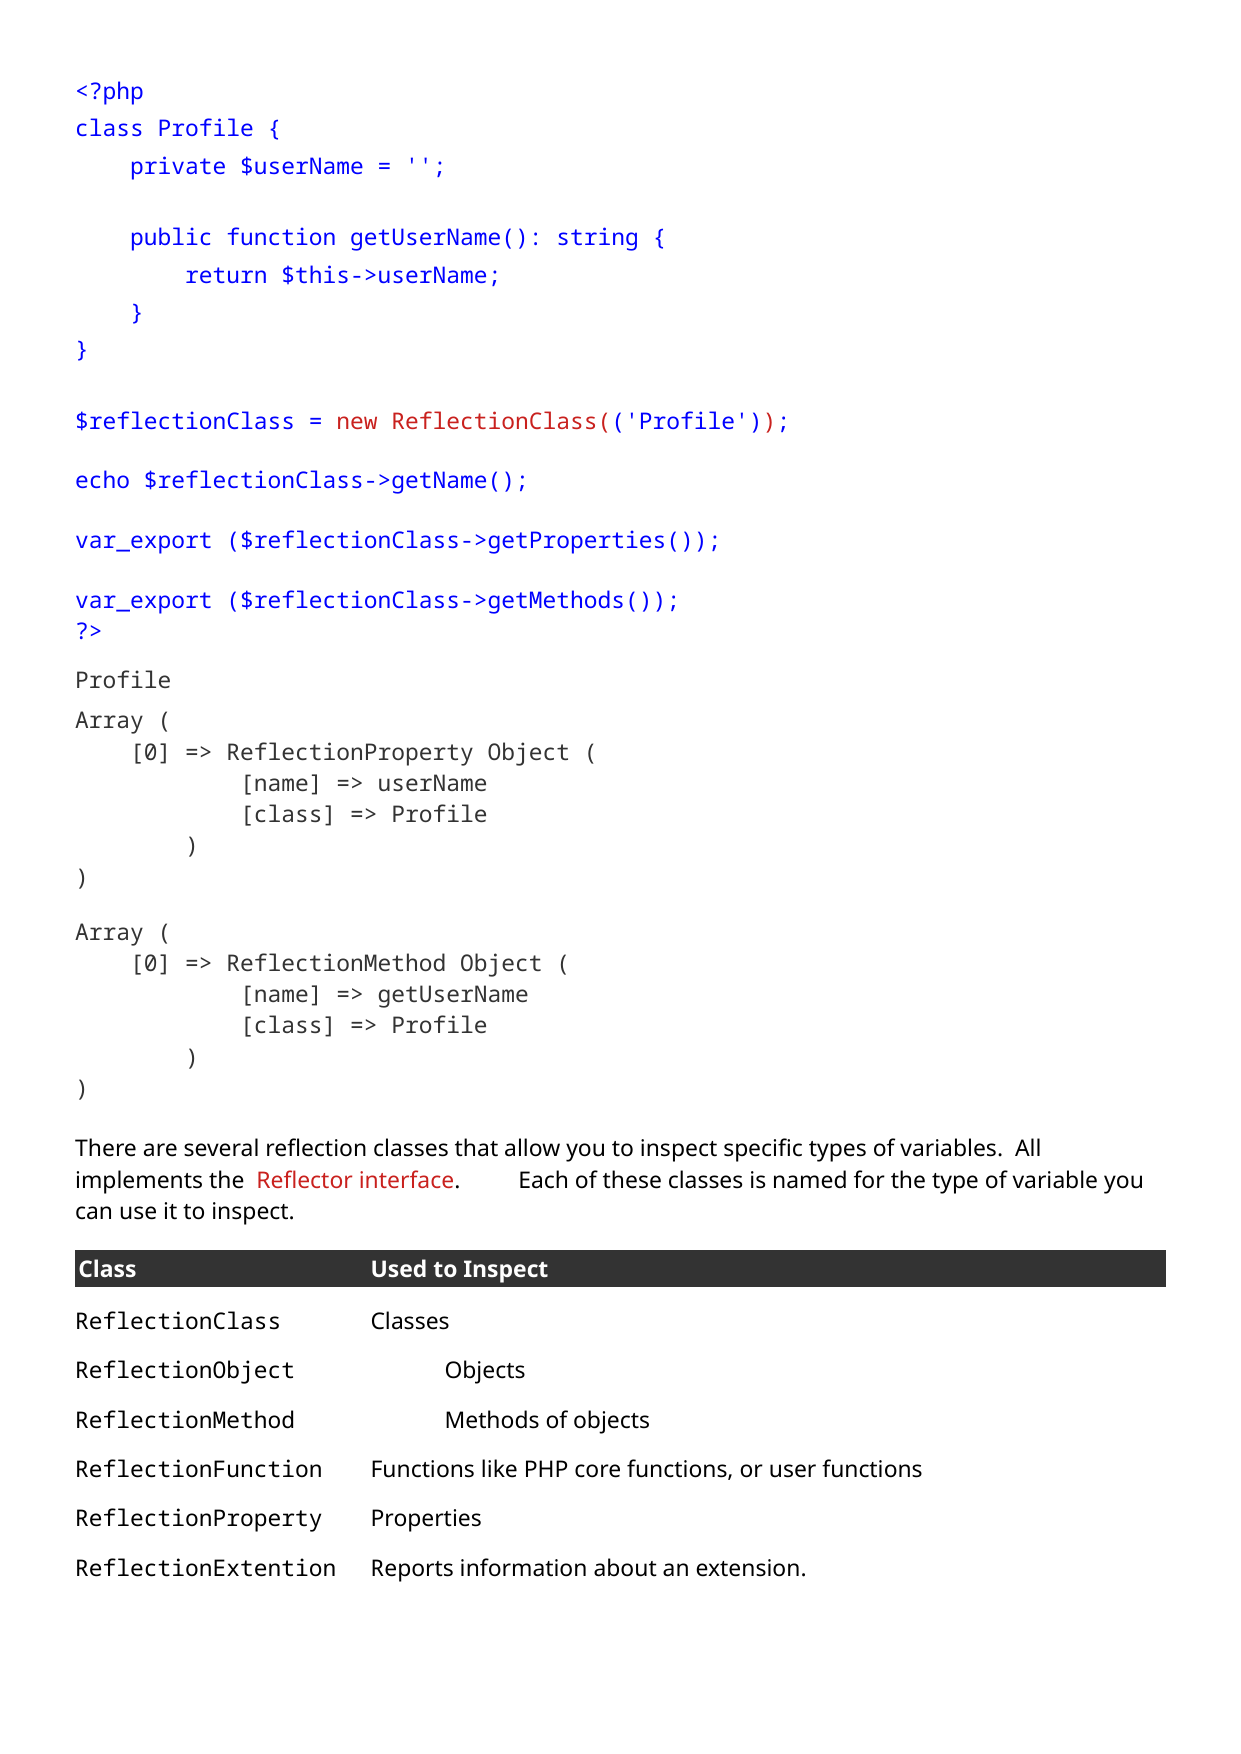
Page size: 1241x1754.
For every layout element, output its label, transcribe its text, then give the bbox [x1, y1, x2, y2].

text There are several reflection classes that allow you to inspect specific types of variables. All implements the Reflector interface. Each of these classes is named for the type of variable you can use it to inspect. [75, 1132, 1166, 1226]
text } [75, 296, 1166, 327]
text var_export ($reflectionClass->getMethods()); [75, 583, 1166, 615]
text ReflectionMethod Methods of objects [75, 1404, 1166, 1435]
text return $this->userName; [75, 258, 1166, 290]
text [name] => getUserName [75, 978, 1166, 1009]
text $reflectionClass = new ReflectionClass(('Profile')); [75, 405, 1166, 436]
text ) [75, 1040, 1166, 1072]
text ReflectionProperty Properties [75, 1502, 1166, 1533]
text } [75, 333, 1166, 364]
text echo $reflectionClass->getName(); [75, 464, 1166, 496]
text [0] => ReflectionProperty Object ( [75, 736, 1166, 767]
text ReflectionClass Classes [75, 1305, 1166, 1336]
text public function getUserName(): string { [75, 221, 1166, 252]
text ReflectionExtention Reports information about an extension. [75, 1551, 1166, 1583]
text private $userName = ''; [75, 149, 1166, 181]
text [class] => Profile [75, 1009, 1166, 1040]
text Profile [75, 664, 1166, 695]
text Class Used to Inspect [75, 1250, 1166, 1287]
text ) [75, 861, 1166, 892]
text ) [75, 1072, 1166, 1103]
text ReflectionObject Objects [75, 1354, 1166, 1386]
text [0] => ReflectionMethod Object ( [75, 947, 1166, 978]
text [name] => userName [75, 767, 1166, 798]
text ReflectionFunction Functions like PHP core functions, or user functions [75, 1453, 1166, 1484]
text Array ( [75, 915, 1166, 947]
text <?php [75, 75, 1166, 106]
text class Profile { [75, 112, 1166, 143]
text Array ( [75, 704, 1166, 736]
text ) [75, 829, 1166, 861]
text [class] => Profile [75, 798, 1166, 829]
text var_export ($reflectionClass->getProperties()); [75, 524, 1166, 555]
text ?> [75, 615, 1166, 646]
